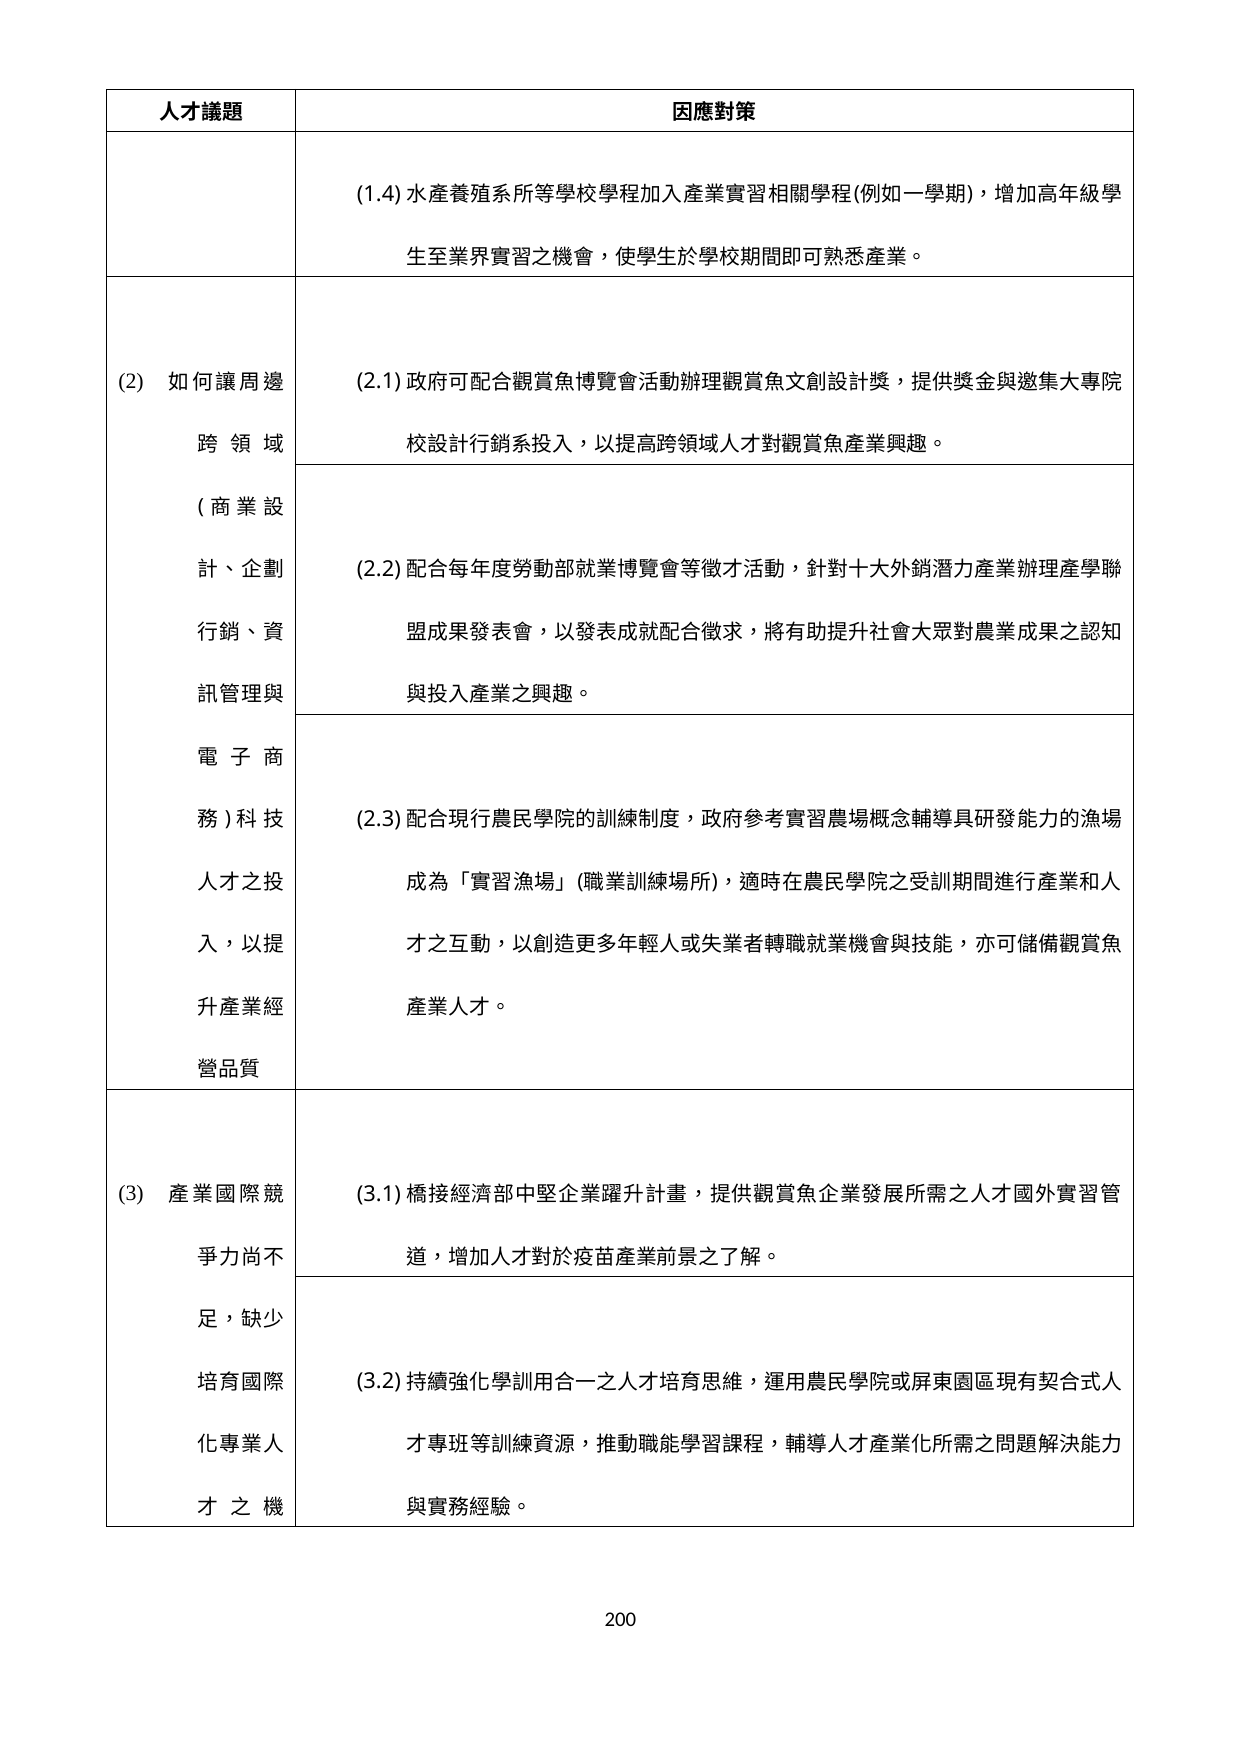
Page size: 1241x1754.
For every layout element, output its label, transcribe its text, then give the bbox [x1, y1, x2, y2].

table_header 因應對策 [296, 90, 1133, 131]
table_cell 政府可配合觀賞魚博覽會活動辦理觀賞魚文創設計獎，提供獎金與邀集大專院校設計行銷系投入，以提高跨領域人才對觀賞魚產業興趣。 [296, 277, 1133, 464]
table_cell 橋接經濟部中堅企業躍升計畫，提供觀賞魚企業發展所需之人才國外實習管道，增加人才對於疫苗產業前景之了解。 [296, 1090, 1133, 1276]
table_cell 配合現行農民學院的訓練制度，政府參考實習農場概念輔導具研發能力的漁場成為「實習漁場」(職業訓練場所)，適時在農民學院之受訓期間進行產業和人才之互動，以創造更多年輕人或失業者轉職就業機會與技能，亦可儲備觀賞魚產業人才。 [296, 715, 1133, 1089]
table_cell 水產養殖系所等學校學程加入產業實習相關學程(例如一學期)，增加高年級學生至業界實習之機會，使學生於學校期間即可熟悉產業。 [296, 132, 1133, 276]
table_cell 持續強化學訓用合一之人才培育思維，運用農民學院或屏東園區現有契合式人才專班等訓練資源，推動職能學習課程，輔導人才產業化所需之問題解決能力與實務經驗。 [296, 1277, 1133, 1526]
table_cell 產業國際競爭力尚不足，缺少培育國際化專業人才之機 [107, 1090, 295, 1526]
table_cell 如何讓周邊跨領域(商業設計、企劃行銷、資訊管理與電子商務)科技人才之投入，以提升產業經營品質 [107, 277, 295, 1089]
table_header 人才議題 [107, 90, 295, 131]
table_cell 配合每年度勞動部就業博覽會等徵才活動，針對十大外銷潛力產業辦理產學聯盟成果發表會，以發表成就配合徵求，將有助提升社會大眾對農業成果之認知與投入產業之興趣。 [296, 465, 1133, 714]
table_cell [107, 132, 295, 276]
